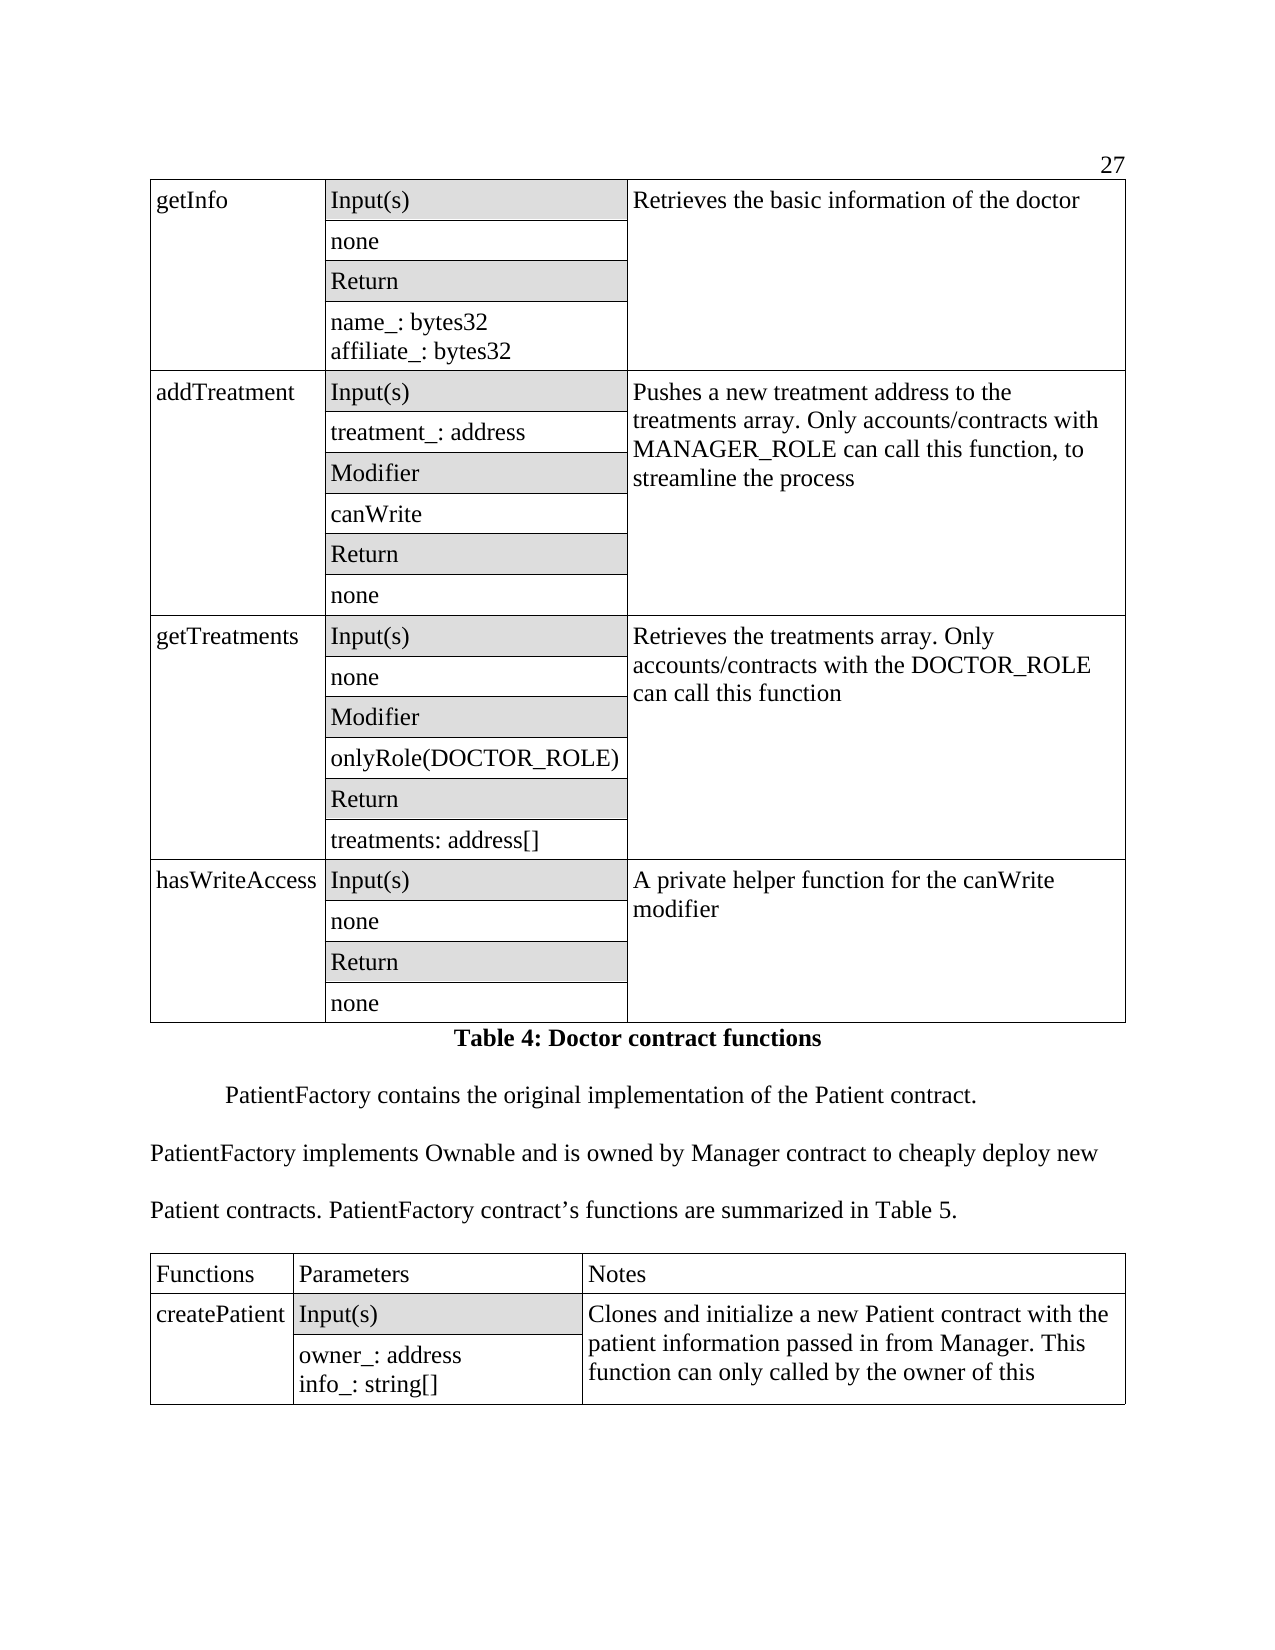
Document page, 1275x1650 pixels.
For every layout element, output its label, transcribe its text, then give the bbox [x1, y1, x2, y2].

table_cell Return [326, 534, 627, 574]
table_cell none [326, 657, 627, 696]
table_cell owner_: address info_: string[] [294, 1335, 582, 1403]
text PatientFactory contains the original implementation of the Patient contract. PatientFactory implements Ownable and is owned by Manager contract to cheaply deploy new Patient contracts. PatientFactory contract’s functions are summarized in Table 5. [150, 1080, 1125, 1224]
table_cell Input(s) [326, 860, 627, 900]
table_cell Pushes a new treatment address to the treatments array. Only accounts/contracts with MANAGER_ROLE can call this function, to streamline the process [628, 371, 1125, 615]
table_cell Clones and initialize a new Patient contract with the patient information passed in from Manager. This function can only called by the owner of this [583, 1294, 1125, 1403]
table_cell A private helper function for the canWrite modifier [628, 860, 1125, 1022]
table_cell hasWriteAccess [151, 860, 325, 1022]
table_cell Input(s) [326, 180, 627, 219]
table_cell Return [326, 942, 627, 981]
table_cell treatments: address[] [326, 820, 627, 859]
table_cell Return [326, 261, 627, 301]
table_cell treatment_: address [326, 412, 627, 452]
table_header Notes [583, 1254, 1125, 1293]
table_cell none [326, 575, 627, 615]
table_cell getTreatments [151, 616, 325, 859]
table_cell Retrieves the treatments array. Only accounts/contracts with the DOCTOR_ROLE can call this function [628, 616, 1125, 859]
table_header Functions [151, 1254, 293, 1293]
table_cell createPatient [151, 1294, 293, 1403]
table_cell none [326, 901, 627, 941]
table_header Parameters [294, 1254, 582, 1293]
table_cell Input(s) [294, 1294, 582, 1334]
table_cell onlyRole(DOCTOR_ROLE) [326, 738, 627, 778]
table_cell Modifier [326, 697, 627, 737]
table_cell Retrieves the basic information of the doctor [628, 180, 1125, 370]
table_cell Modifier [326, 453, 627, 493]
table_cell canWrite [326, 494, 627, 533]
table_cell Input(s) [326, 616, 627, 656]
table_cell addTreatment [151, 371, 325, 615]
table_cell none [326, 983, 627, 1022]
table_cell name_: bytes32 affiliate_: bytes32 [326, 302, 627, 370]
title Table 4: Doctor contract functions [150, 1023, 1125, 1051]
table_cell getInfo [151, 180, 325, 370]
table_cell Return [326, 779, 627, 818]
table_cell none [326, 221, 627, 260]
table_cell Input(s) [326, 371, 627, 411]
